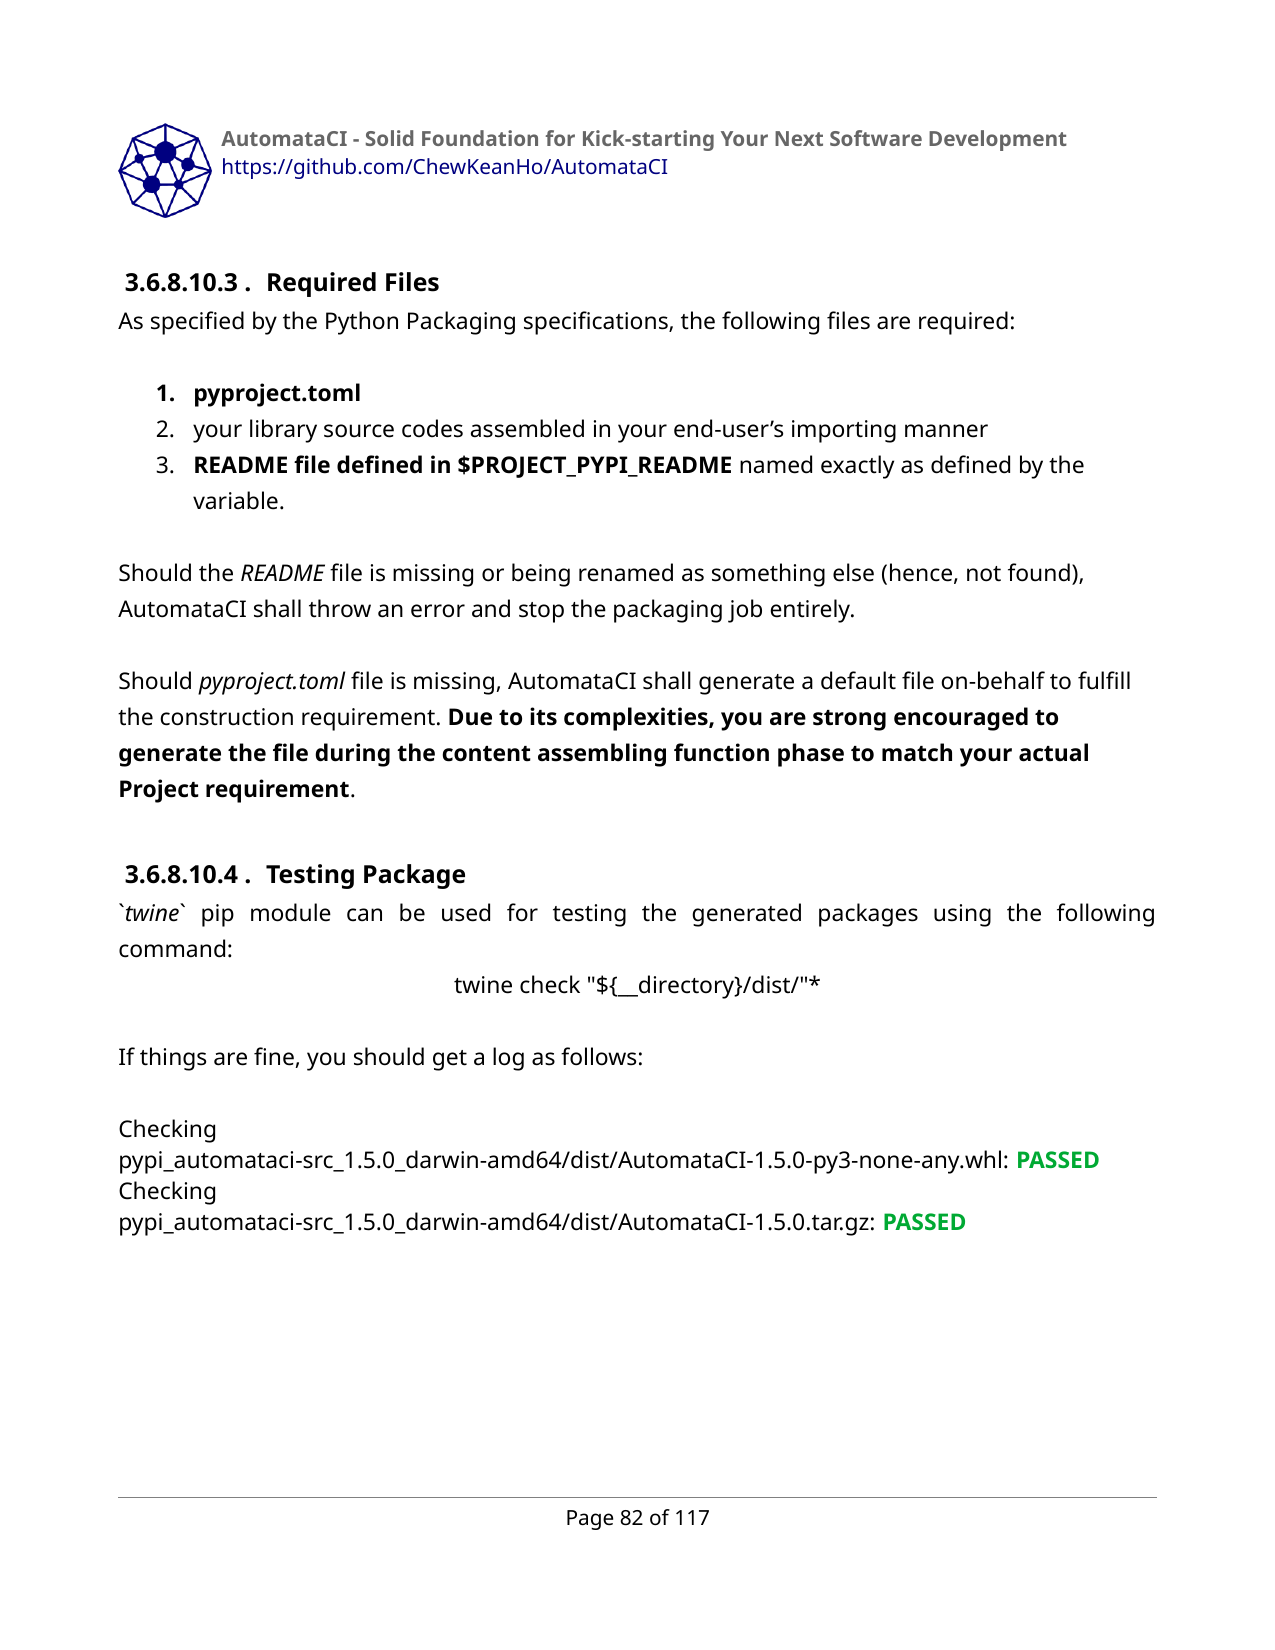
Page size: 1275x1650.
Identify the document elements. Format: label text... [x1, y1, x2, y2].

text Should the README file is missing or being renamed as something else (hence, not found), AutomataCI shall throw an error and stop the packaging job entirely. [118, 557, 1157, 624]
text Checking [118, 1175, 1157, 1206]
text Should pyproject.toml file is missing, AutomataCI shall generate a default file on-behalf to fulfill the construction requirement. Due to its complexities, you are strong encouraged to generate the file during the content assembling function phase to match your actual Project requirement. [118, 665, 1157, 804]
picture [118, 123, 212, 218]
text Checking [118, 1112, 1157, 1144]
subtitle Required Files [118, 265, 1157, 299]
subtitle Testing Package [118, 857, 1157, 891]
text pypi_automataci-src_1.5.0_darwin-amd64/dist/AutomataCI-1.5.0-py3-none-any.whl: PASSED [118, 1144, 1157, 1175]
text `twine` pip module can be used for testing the generated packages using the following command: [118, 897, 1157, 964]
text twine check "${__directory}/dist/"* [118, 969, 1157, 1000]
list your library source codes assembled in your end-user’s importing manner [156, 413, 1157, 444]
text As specified by the Python Packaging specifications, the following files are required: [118, 305, 1157, 337]
text pypi_automataci-src_1.5.0_darwin-amd64/dist/AutomataCI-1.5.0.tar.gz: PASSED [118, 1206, 1157, 1237]
text If things are fine, you should get a log as follows: [118, 1041, 1157, 1072]
list pyproject.toml [156, 377, 1157, 408]
list README file defined in $PROJECT_PYPI_README named exactly as defined by the variable. [156, 449, 1157, 516]
